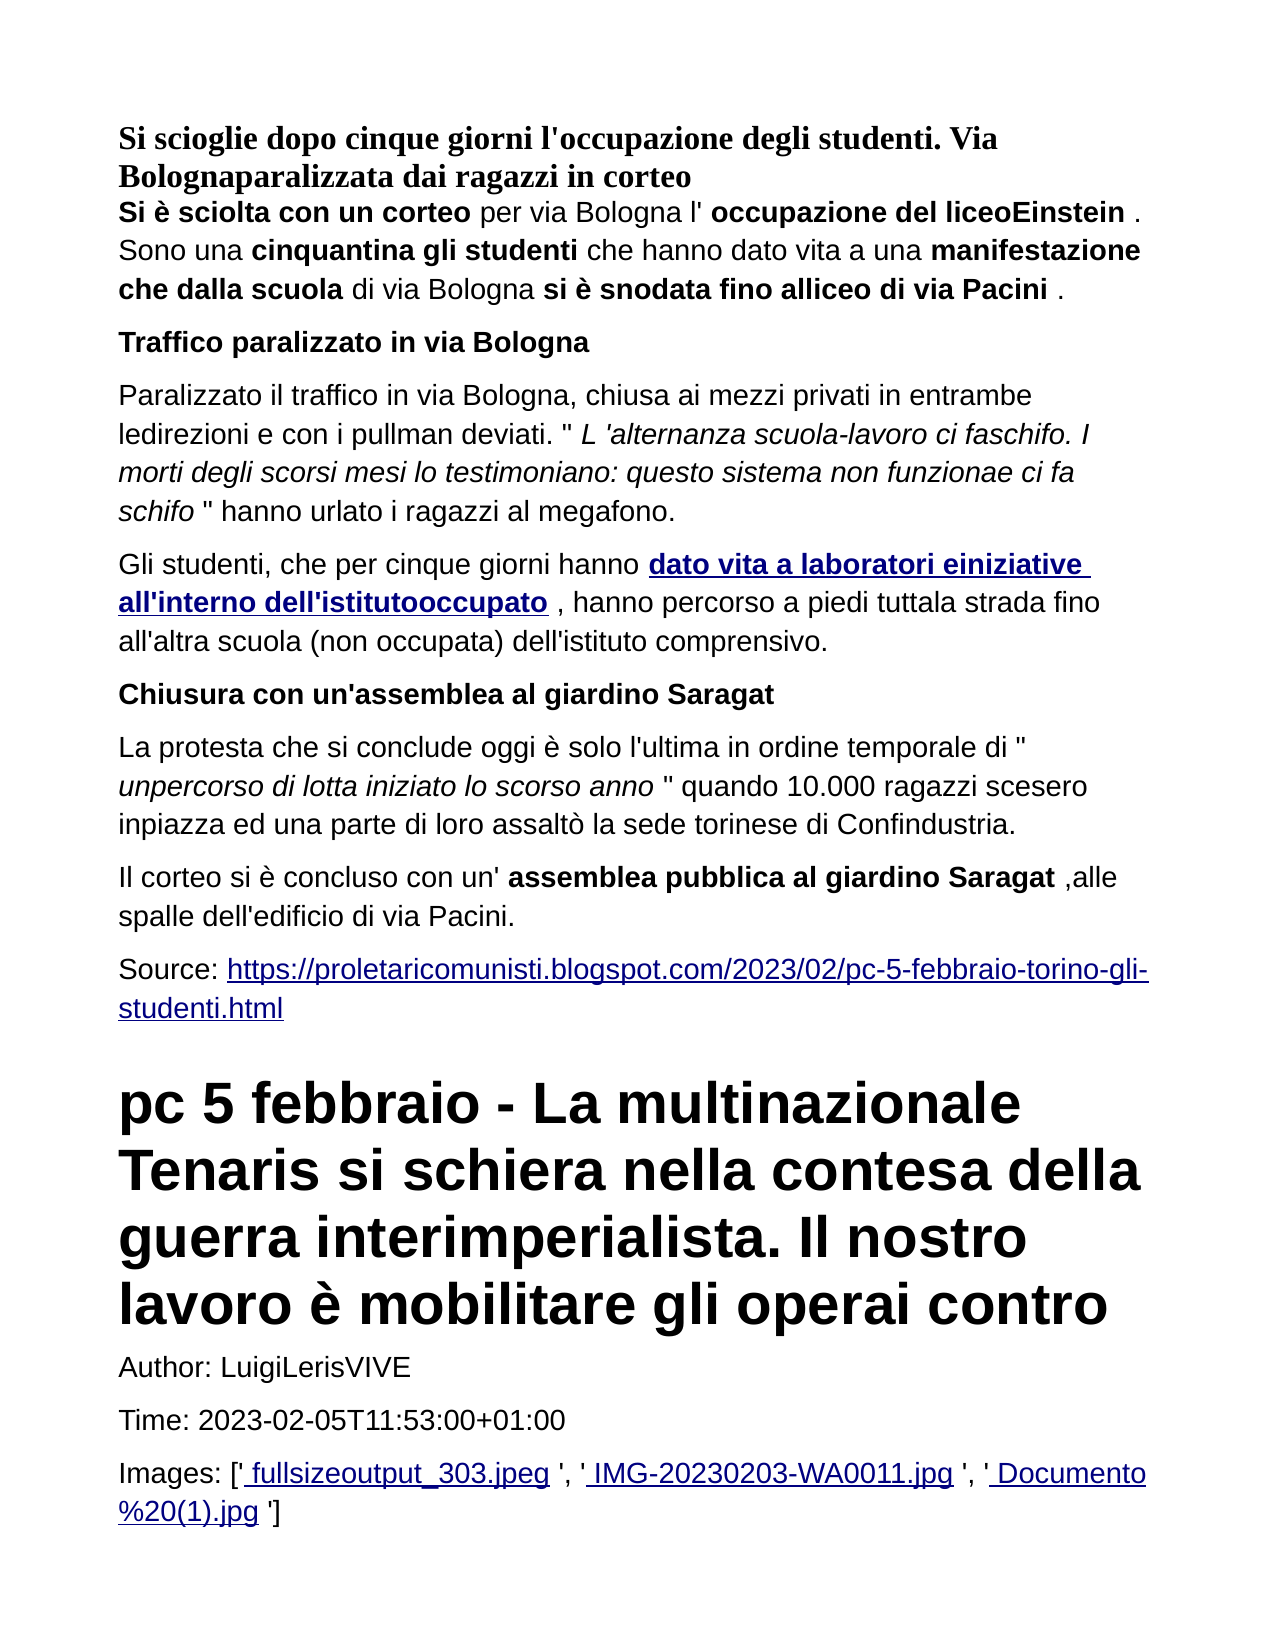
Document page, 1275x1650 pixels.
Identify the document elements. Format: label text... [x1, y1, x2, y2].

text Traffico paralizzato in via Bologna [118, 325, 1157, 358]
text La protesta che si conclude oggi è solo l'ultima in ordine temporale di " unpercorso di lotta iniziato lo scorso anno " quando 10.000 ragazzi scesero inpiazza ed una parte di loro assaltò la sede torinese di Confindustria. [118, 730, 1157, 841]
text Source: https://proletaricomunisti.blogspot.com/2023/02/pc-5-febbraio-torino-gli-studenti.html [118, 952, 1157, 1024]
text Author: LuigiLerisVIVE [118, 1349, 1157, 1383]
text Il corteo si è concluso con un' assemblea pubblica al giardino Saragat ,alle spalle dell'edificio di via Pacini. [118, 860, 1157, 932]
text Paralizzato il traffico in via Bologna, chiusa ai mezzi privati in entrambe ledirezioni e con i pullman deviati. " L 'alternanza scuola-lavoro ci faschifo. I morti degli scorsi mesi lo testimoniano: questo sistema non funzionae ci fa schifo " hanno urlato i ragazzi al megafono. [118, 378, 1157, 527]
text Images: [' fullsizeoutput_303.jpeg ', ' IMG-20230203-WA0011.jpg ', ' Documento%20(1).jpg '] [118, 1456, 1157, 1528]
text Gli studenti, che per cinque giorni hanno dato vita a laboratori einiziative all'interno dell'istitutooccupato , hanno percorso a piedi tuttala strada fino all'altra scuola (non occupata) dell'istituto comprensivo. [118, 547, 1157, 657]
text Si è sciolta con un corteo per via Bologna l' occupazione del liceoEinstein . Sono una cinquantina gli studenti che hanno dato vita a una manifestazione che dalla scuola di via Bologna si è snodata fino alliceo di via Pacini . [118, 195, 1157, 305]
subtitle pc 5 febbraio - La multinazionale Tenaris si schiera nella contesa della guerra interimperialista. Il nostro lavoro è mobilitare gli operai contro [118, 1069, 1157, 1337]
text Chiusura con un'assemblea al giardino Saragat [118, 677, 1157, 711]
subtitle Si scioglie dopo cinque giorni l'occupazione degli studenti. Via Bolognaparalizzata dai ragazzi in corteo [118, 118, 1157, 195]
text Time: 2023-02-05T11:53:00+01:00 [118, 1403, 1157, 1436]
